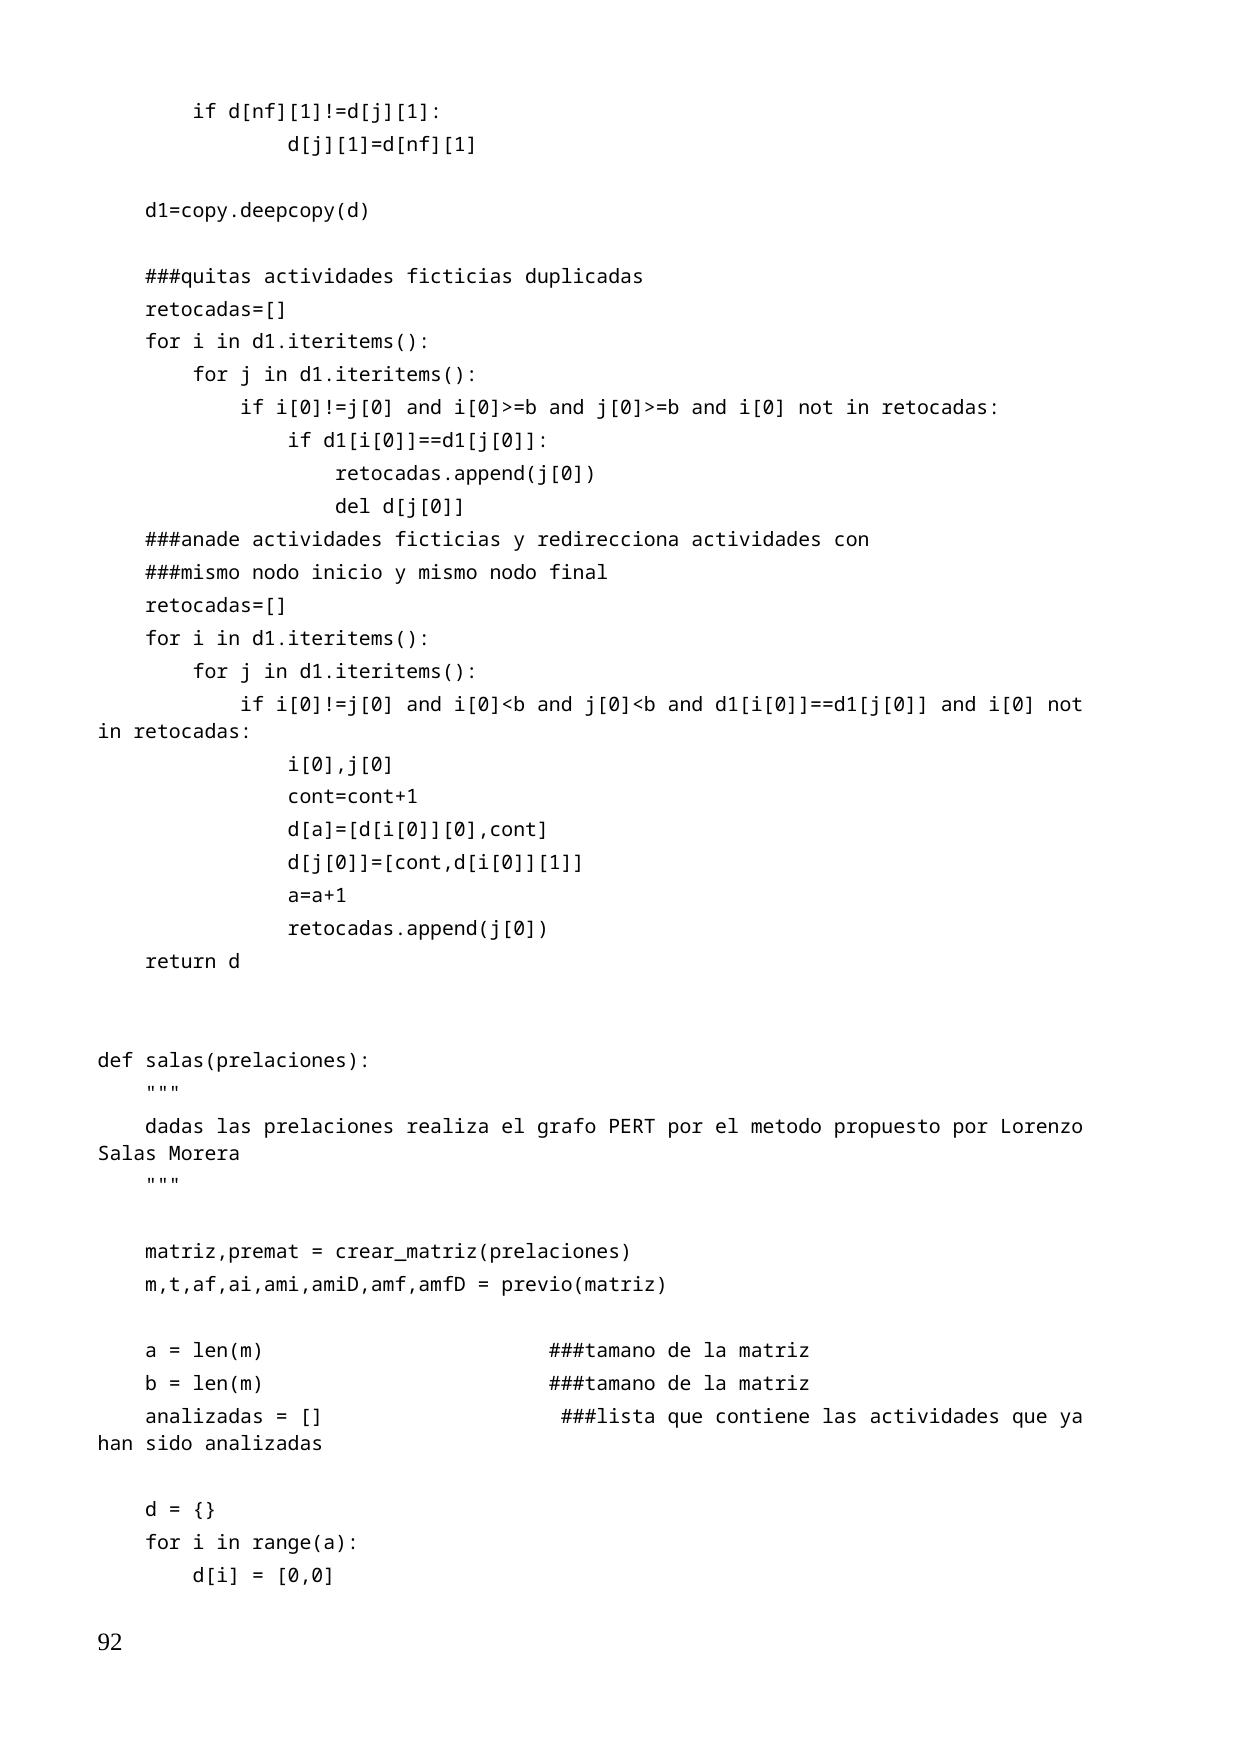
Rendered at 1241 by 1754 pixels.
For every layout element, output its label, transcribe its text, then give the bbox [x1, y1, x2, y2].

text ###anade actividades ficticias y redirecciona actividades con [97, 525, 1113, 552]
text m,t,af,ai,ami,amiD,amf,amfD = previo(matriz) [97, 1271, 1113, 1297]
text for i in range(a): [97, 1528, 1113, 1555]
text b = len(m) ###tamano de la matriz [97, 1369, 1113, 1396]
text for j in d1.iteritems(): [97, 657, 1113, 684]
text """ [97, 1172, 1113, 1199]
text d[j][1]=d[nf][1] [97, 130, 1113, 157]
text ###quitas actividades ficticias duplicadas [97, 262, 1113, 289]
text if i[0]!=j[0] and i[0]>=b and j[0]>=b and i[0] not in retocadas: [97, 394, 1113, 421]
text i[0],j[0] [97, 750, 1113, 777]
text retocadas.append(j[0]) [97, 914, 1113, 941]
text if i[0]!=j[0] and i[0]<b and j[0]<b and d1[i[0]]==d1[j[0]] and i[0] not in retocadas: [97, 690, 1113, 744]
text def salas(prelaciones): [97, 1046, 1113, 1073]
text a=a+1 [97, 881, 1113, 908]
text del d[j[0]] [97, 492, 1113, 519]
text d[i] = [0,0] [97, 1561, 1113, 1588]
text retocadas=[] [97, 591, 1113, 618]
text d[j[0]]=[cont,d[i[0]][1]] [97, 848, 1113, 876]
text if d[nf][1]!=d[j][1]: [97, 97, 1113, 124]
text analizadas = [] ###lista que contiene las actividades que ya han sido analizadas [97, 1402, 1113, 1456]
text d[a]=[d[i[0]][0],cont] [97, 816, 1113, 843]
text for i in d1.iteritems(): [97, 624, 1113, 651]
text """ [97, 1079, 1113, 1106]
text matriz,premat = crear_matriz(prelaciones) [97, 1238, 1113, 1264]
text d = {} [97, 1495, 1113, 1522]
text a = len(m) ###tamano de la matriz [97, 1336, 1113, 1363]
text for i in d1.iteritems(): [97, 328, 1113, 355]
text retocadas.append(j[0]) [97, 459, 1113, 486]
text ###mismo nodo inicio y mismo nodo final [97, 558, 1113, 585]
text cont=cont+1 [97, 783, 1113, 810]
text d1=copy.deepcopy(d) [97, 196, 1113, 223]
text if d1[i[0]]==d1[j[0]]: [97, 427, 1113, 453]
text retocadas=[] [97, 295, 1113, 322]
text dadas las prelaciones realiza el grafo PERT por el metodo propuesto por Lorenzo Salas Morera [97, 1112, 1113, 1166]
text for j in d1.iteritems(): [97, 361, 1113, 388]
text return d [97, 947, 1113, 974]
